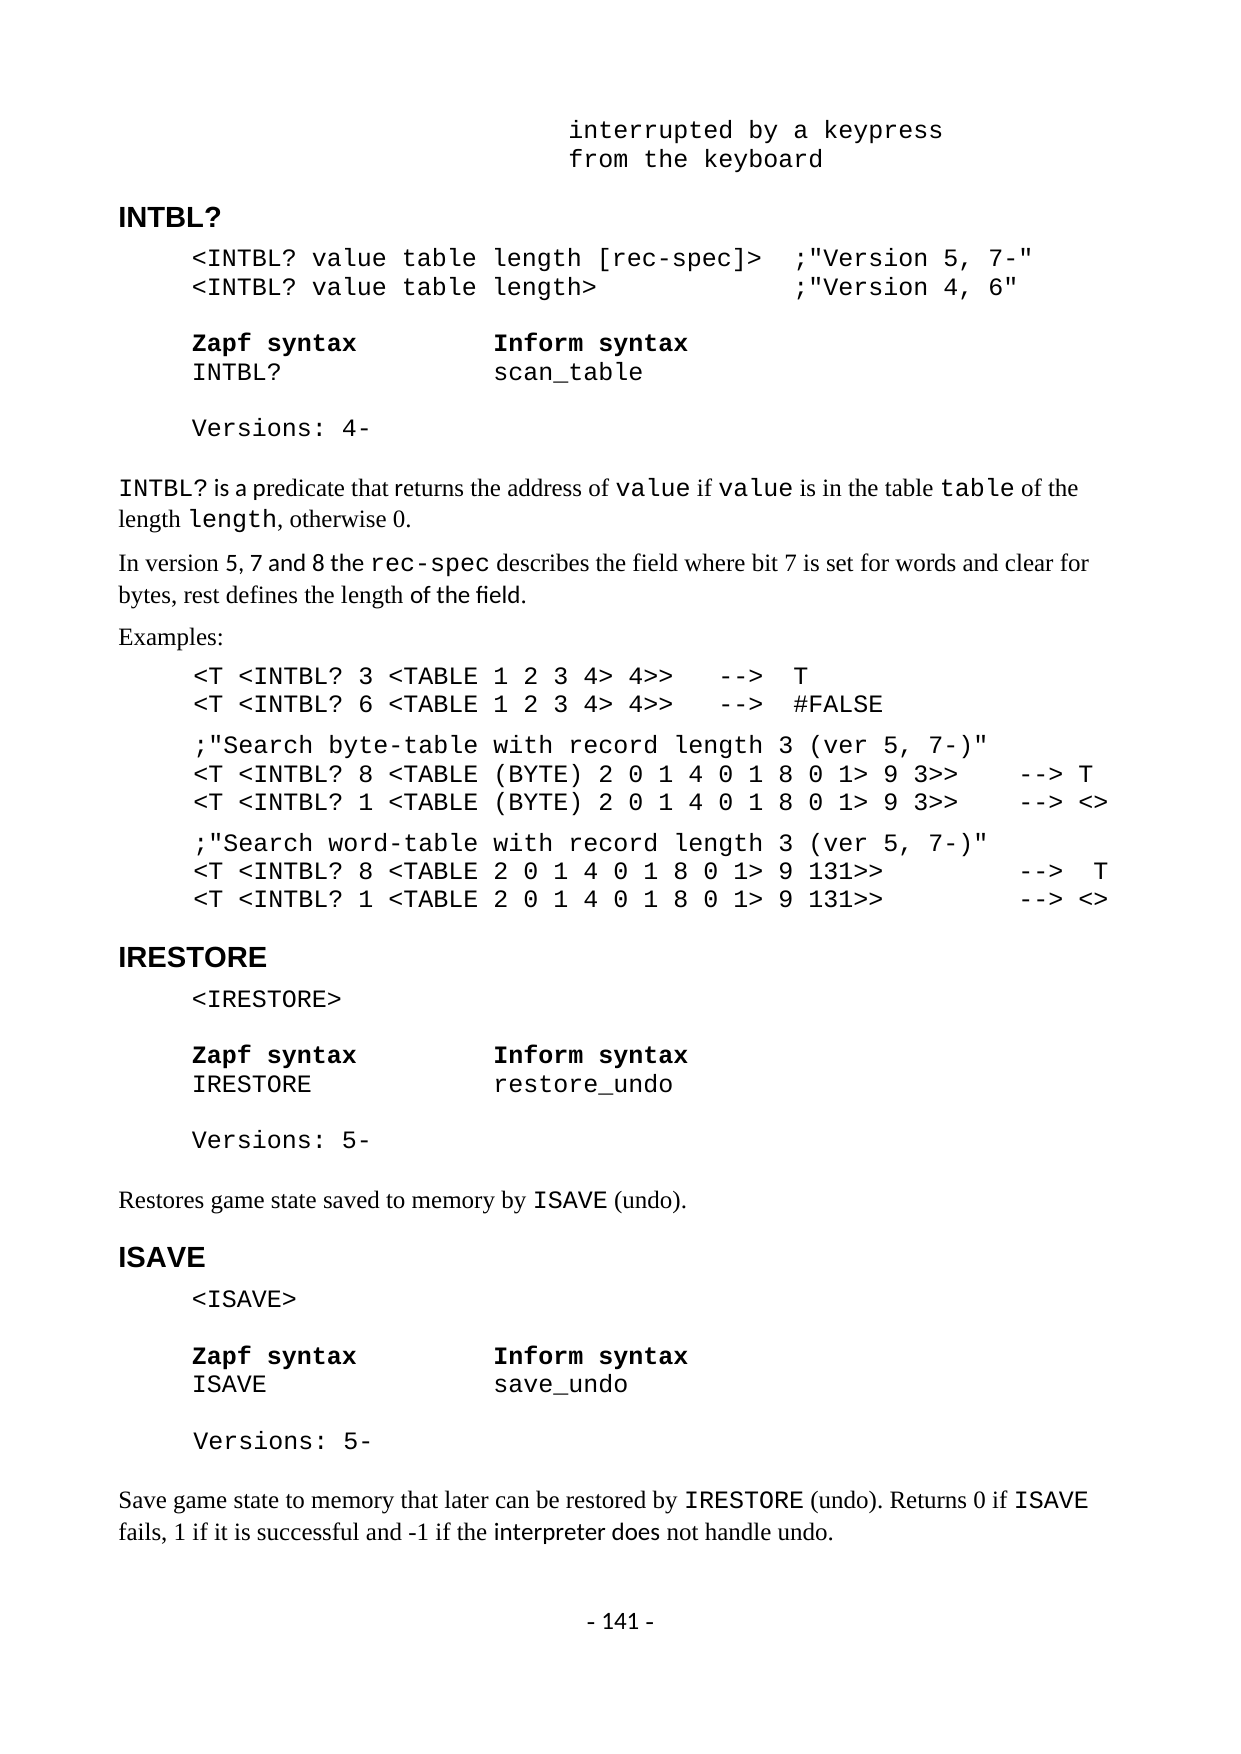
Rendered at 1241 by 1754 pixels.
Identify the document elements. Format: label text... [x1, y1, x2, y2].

text Zapf syntax Inform syntax [192, 1343, 1122, 1372]
text IRESTORE restore_undo [192, 1071, 1122, 1100]
text In version 5, 7 and 8 the rec-spec describes the field where bit 7 is set for words and clear for bytes, rest defines the length of the field. [118, 548, 1122, 610]
text ;"Search byte-table with record length 3 (ver 5, 7-)" <T <INTBL? 8 <TABLE (BYTE) 2 0 1 4 0 1 8 0 1> 9 3>> --> T <T <INTBL? 1 <TABLE (BYTE) 2 0 1 4 0 1 8 0 1> 9 3>> --> <> [118, 733, 1122, 818]
text <ISAVE> [192, 1287, 1122, 1315]
subtitle IRESTORE [43, 940, 1122, 974]
text INTBL? scan_table [192, 359, 1122, 387]
text Versions: 5- [192, 1128, 1122, 1156]
text Zapf syntax Inform syntax [192, 1043, 1122, 1071]
text Restores game state saved to memory by ISAVE (undo). [118, 1185, 1122, 1216]
text ISAVE save_undo [192, 1372, 1122, 1400]
text ;"Search word-table with record length 3 (ver 5, 7-)" <T <INTBL? 8 <TABLE 2 0 1 4 0 1 8 0 1> 9 131>> --> T <T <INTBL? 1 <TABLE 2 0 1 4 0 1 8 0 1> 9 131>> --> <> [118, 830, 1122, 915]
text <IRESTORE> [192, 986, 1122, 1015]
subtitle INTBL? [43, 200, 1122, 233]
text <T <INTBL? 3 <TABLE 1 2 3 4> 4>> --> T <T <INTBL? 6 <TABLE 1 2 3 4> 4>> --> #FALSE [118, 664, 1122, 720]
text Examples: [118, 622, 1122, 651]
text Versions: 5- [118, 1428, 1122, 1457]
subtitle ISAVE [43, 1241, 1122, 1274]
text interrupted by a keypress from the keyboard [118, 118, 1122, 175]
text Zapf syntax Inform syntax [192, 331, 1122, 359]
text Versions: 4- [192, 416, 1122, 444]
text Save game state to memory that later can be restored by IRESTORE (undo). Returns 0 if ISAVE fails, 1 if it is successful and -1 if the interpreter does not handle undo. [118, 1485, 1122, 1546]
text <INTBL? value table length [rec-spec]> ;"Version 5, 7-" <INTBL? value table length> ;"Version 4, 6" [192, 246, 1122, 302]
text INTBL? is a predicate that returns the address of value if value is in the table table of the length length, otherwise 0. [118, 472, 1122, 535]
